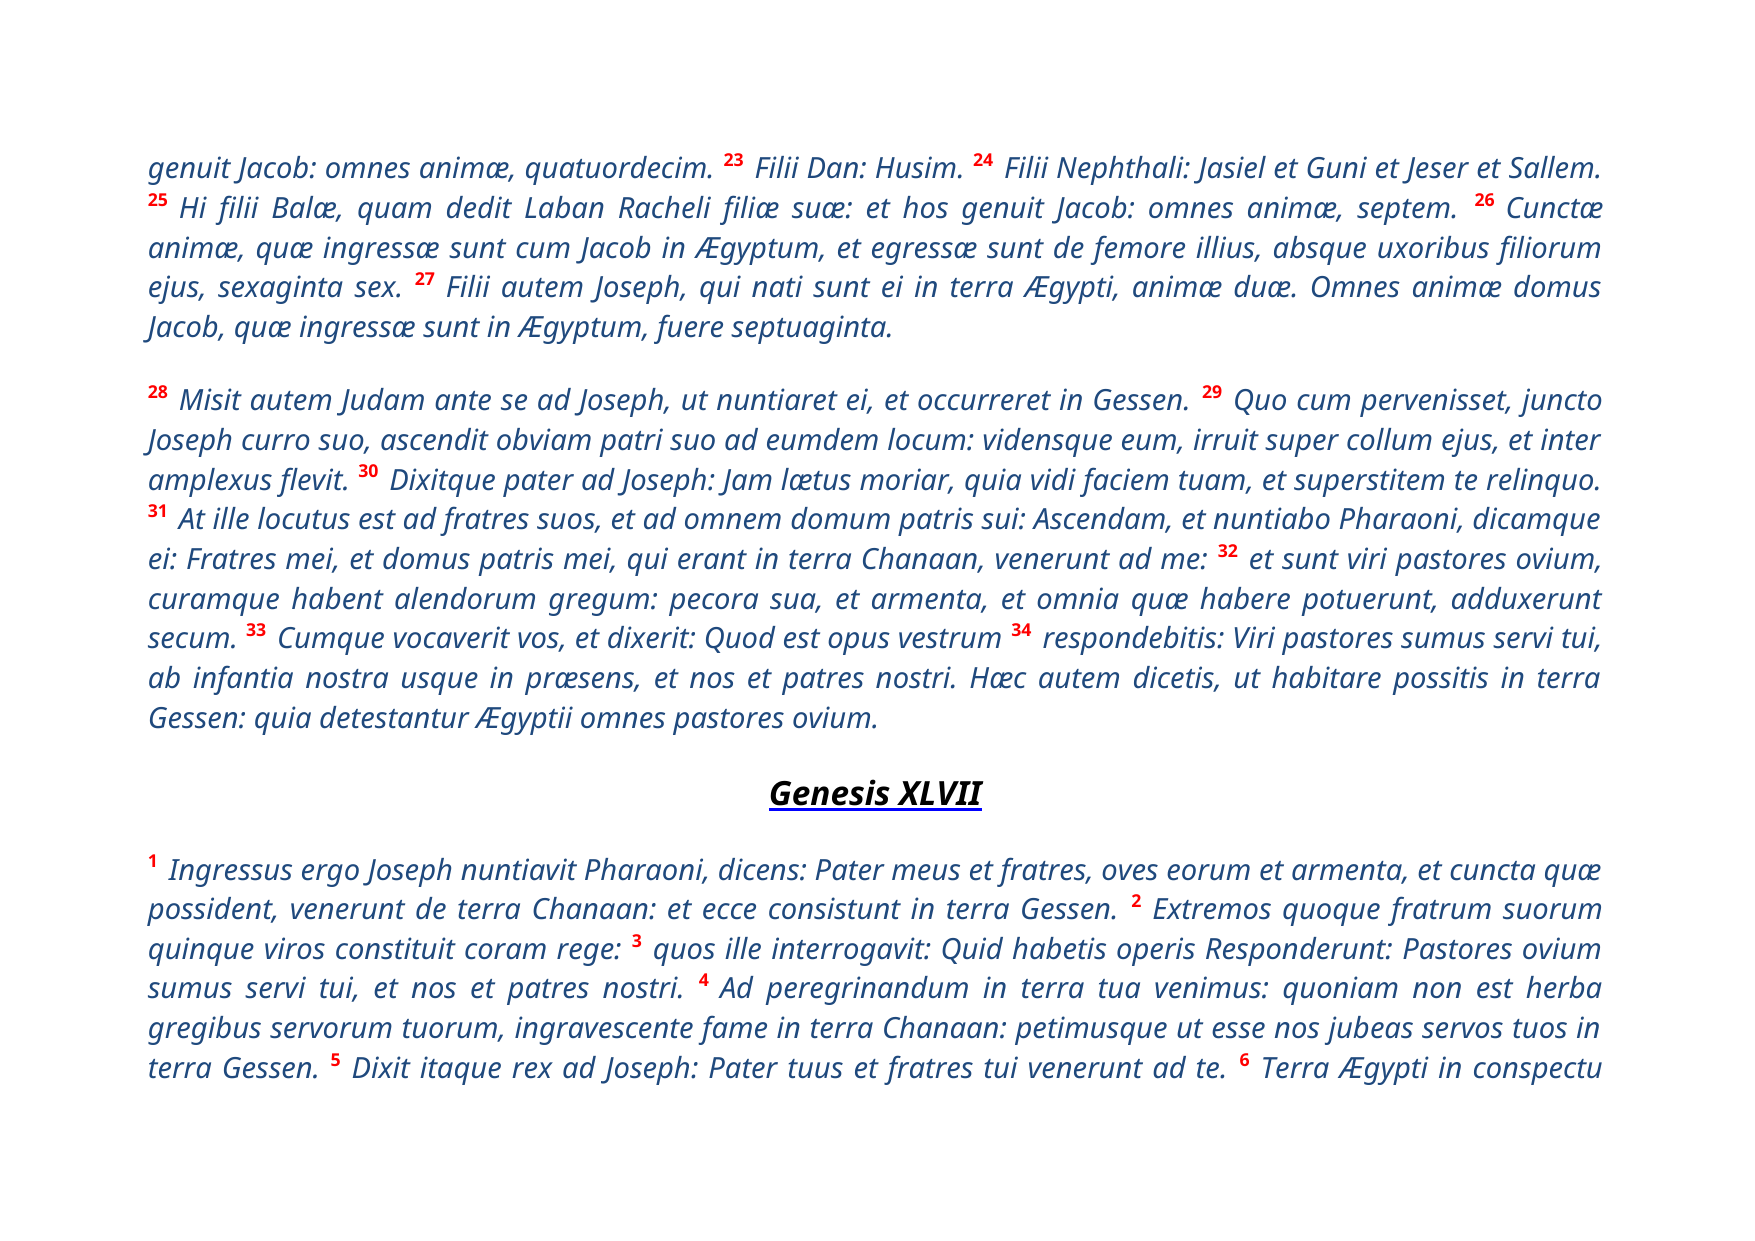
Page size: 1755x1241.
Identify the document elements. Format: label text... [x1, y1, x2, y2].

text 28 Misit autem Judam ante se ad Joseph, ut nuntiaret ei, et occurreret in Gessen. 29 Quo cum pervenisset, juncto Joseph curro suo, ascendit obviam patri suo ad eumdem locum: vidensque eum, irruit super collum ejus, et inter amplexus flevit. 30 Dixitque pater ad Joseph: Jam lætus moriar, quia vidi faciem tuam, et superstitem te relinquo. 31 At ille locutus est ad fratres suos, et ad omnem domum patris sui: Ascendam, et nuntiabo Pharaoni, dicamque ei: Fratres mei, et domus patris mei, qui erant in terra Chanaan, venerunt ad me: 32 et sunt viri pastores ovium, curamque habent alendorum gregum: pecora sua, et armenta, et omnia quæ habere potuerunt, adduxerunt secum. 33 Cumque vocaverit vos, et dixerit: Quod est opus vestrum 34 respondebitis: Viri pastores sumus servi tui, ab infantia nostra usque in præsens, et nos et patres nostri. Hæc autem dicetis, ut habitare possitis in terra Gessen: quia detestantur Ægyptii omnes pastores ovium. [148, 379, 1606, 737]
text genuit Jacob: omnes animæ, quatuordecim. 23 Filii Dan: Husim. 24 Filii Nephthali: Jasiel et Guni et Jeser et Sallem. 25 Hi filii Balæ, quam dedit Laban Racheli filiæ suæ: et hos genuit Jacob: omnes animæ, septem. 26 Cunctæ animæ, quæ ingressæ sunt cum Jacob in Ægyptum, et egressæ sunt de femore illius, absque uxoribus filiorum ejus, sexaginta sex. 27 Filii autem Joseph, qui nati sunt ei in terra Ægypti, animæ duæ. Omnes animæ domus Jacob, quæ ingressæ sunt in Ægyptum, fuere septuaginta. [148, 148, 1606, 346]
text 1 Ingressus ergo Joseph nuntiavit Pharaoni, dicens: Pater meus et fratres, oves eorum et armenta, et cuncta quæ possident, venerunt de terra Chanaan: et ecce consistunt in terra Gessen. 2 Extremos quoque fratrum suorum quinque viros constituit coram rege: 3 quos ille interrogavit: Quid habetis operis Responderunt: Pastores ovium sumus servi tui, et nos et patres nostri. 4 Ad peregrinandum in terra tua venimus: quoniam non est herba gregibus servorum tuorum, ingravescente fame in terra Chanaan: petimusque ut esse nos jubeas servos tuos in terra Gessen. 5 Dixit itaque rex ad Joseph: Pater tuus et fratres tui venerunt ad te. 6 Terra Ægypti in conspectu [148, 849, 1606, 1087]
text Genesis XLVII [148, 770, 1606, 815]
